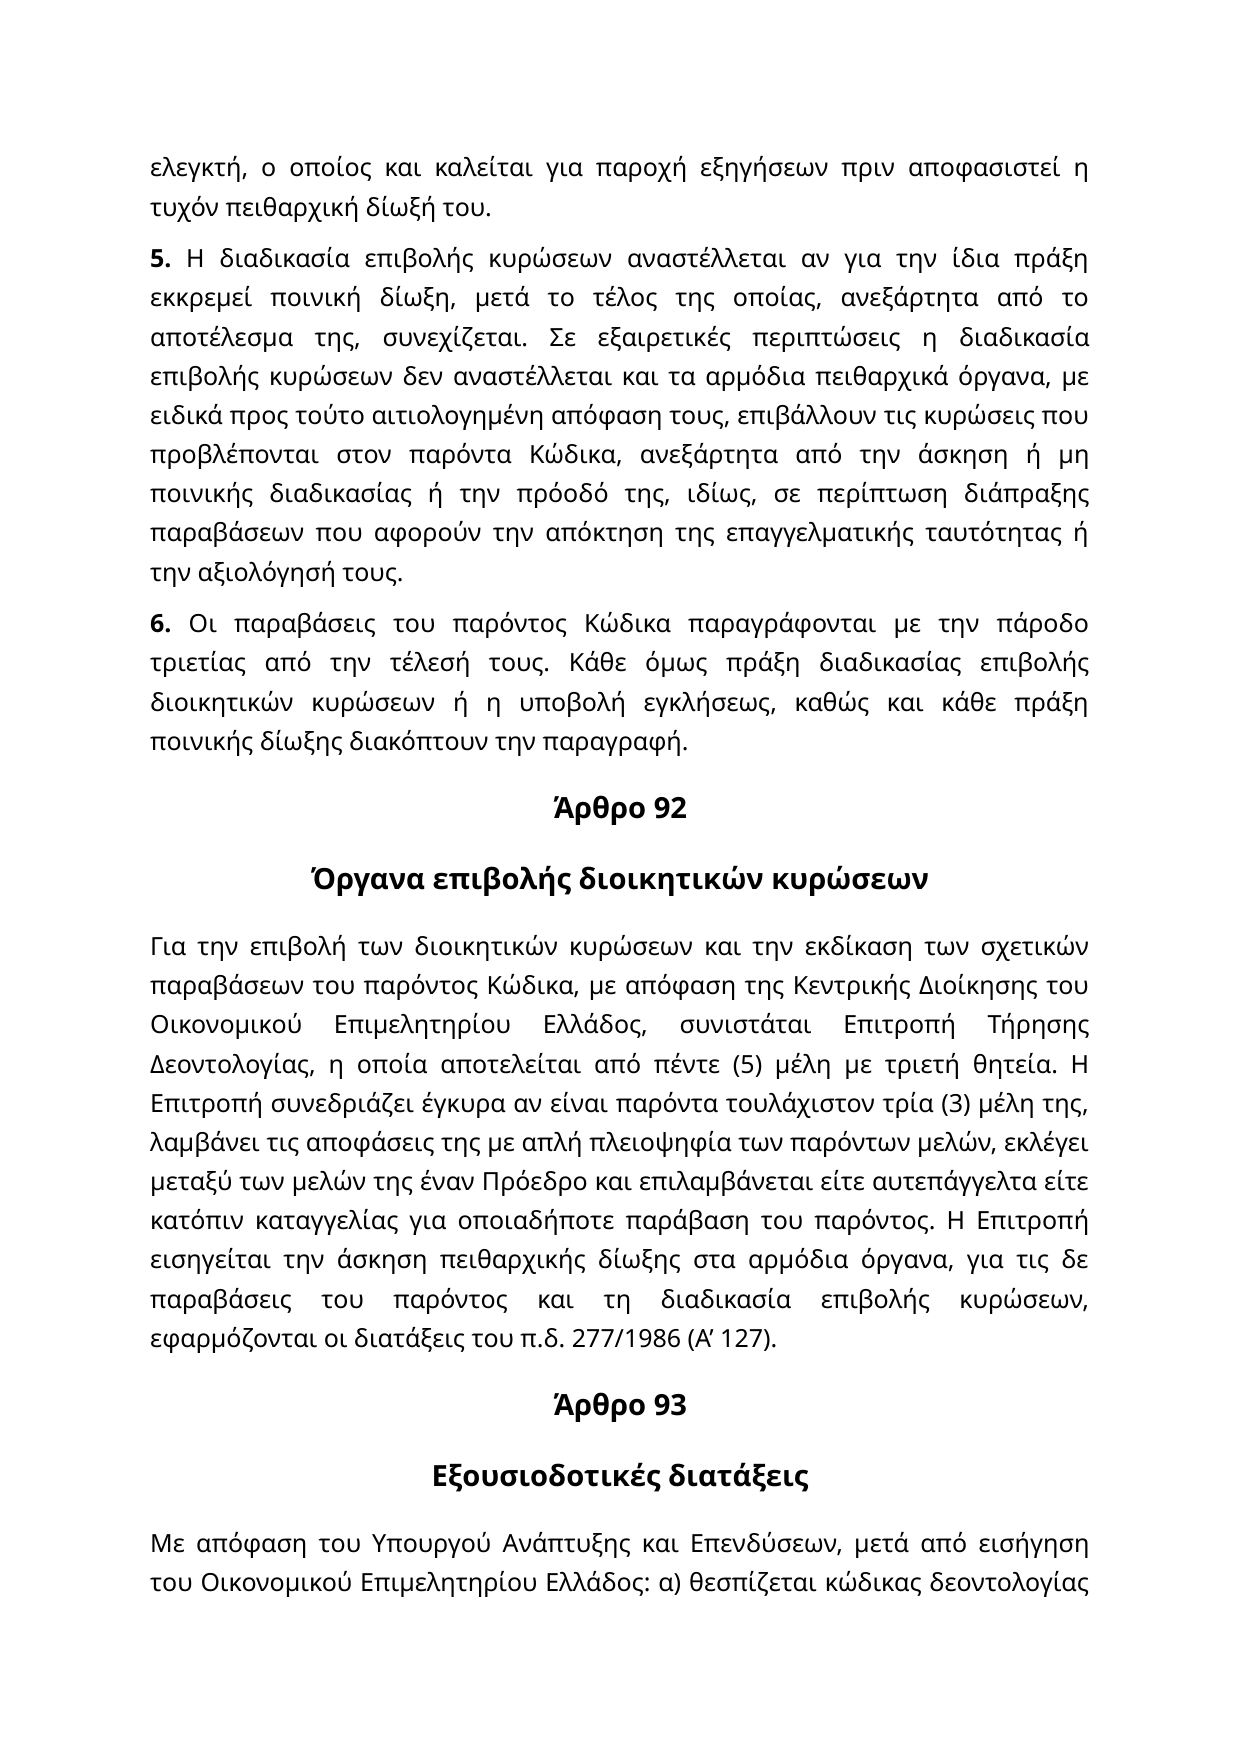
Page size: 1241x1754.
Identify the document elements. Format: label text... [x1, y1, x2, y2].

subtitle Όργανα επιβολής διοικητικών κυρώσεων [150, 858, 1090, 898]
text Για την επιβολή των διοικητικών κυρώσεων και την εκδίκαση των σχετικών παραβάσεων του παρόντος Κώδικα, με απόφαση της Κεντρικής Διοίκησης του Οικονομικού Επιμελητηρίου Ελλάδος, συνιστάται Επιτροπή Τήρησης Δεοντολογίας, η οποία αποτελείται από πέντε (5) μέλη με τριετή θητεία. Η Επιτροπή συνεδριάζει έγκυρα αν είναι παρόντα τουλάχιστον τρία (3) μέλη της, λαμβάνει τις αποφάσεις της με απλή πλειοψηφία των παρόντων μελών, εκλέγει μεταξύ των μελών της έναν Πρόεδρο και επιλαμβάνεται είτε αυτεπάγγελτα είτε κατόπιν καταγγελίας για οποιαδήποτε παράβαση του παρόντος. Η Επιτροπή εισηγείται την άσκηση πειθαρχικής δίωξης στα αρμόδια όργανα, για τις δε παραβάσεις του παρόντος και τη διαδικασία επιβολής κυρώσεων, εφαρμόζονται οι διατάξεις του π.δ. 277/1986 (Α’ 127). [150, 929, 1090, 1354]
text ελεγκτή, ο οποίος και καλείται για παροχή εξηγήσεων πριν αποφασιστεί η τυχόν πειθαρχική δίωξή του. [150, 150, 1090, 223]
subtitle Εξουσιοδοτικές διατάξεις [150, 1455, 1090, 1495]
text 5. Η διαδικασία επιβολής κυρώσεων αναστέλλεται αν για την ίδια πράξη εκκρεμεί ποινική δίωξη, μετά το τέλος της οποίας, ανεξάρτητα από το αποτέλεσμα της, συνεχίζεται. Σε εξαιρετικές περιπτώσεις η διαδικασία επιβολής κυρώσεων δεν αναστέλλεται και τα αρμόδια πειθαρχικά όργανα, με ειδικά προς τούτο αιτιολογημένη απόφαση τους, επιβάλλουν τις κυρώσεις που προβλέπονται στον παρόντα Κώδικα, ανεξάρτητα από την άσκηση ή μη ποινικής διαδικασίας ή την πρόοδό της, ιδίως, σε περίπτωση διάπραξης παραβάσεων που αφορούν την απόκτηση της επαγγελματικής ταυτότητας ή την αξιολόγησή τους. [150, 241, 1090, 588]
text 6. Οι παραβάσεις του παρόντος Κώδικα παραγράφονται με την πάροδο τριετίας από την τέλεσή τους. Κάθε όμως πράξη διαδικασίας επιβολής διοικητικών κυρώσεων ή η υποβολή εγκλήσεως, καθώς και κάθε πράξη ποινικής δίωξης διακόπτουν την παραγραφή. [150, 606, 1090, 757]
subtitle Άρθρο 93 [150, 1384, 1090, 1424]
text Με απόφαση του Υπουργού Ανάπτυξης και Επενδύσεων, μετά από εισήγηση του Οικονομικού Επιμελητηρίου Ελλάδος: α) θεσπίζεται κώδικας δεοντολογίας [150, 1526, 1090, 1599]
subtitle Άρθρο 92 [150, 787, 1090, 827]
